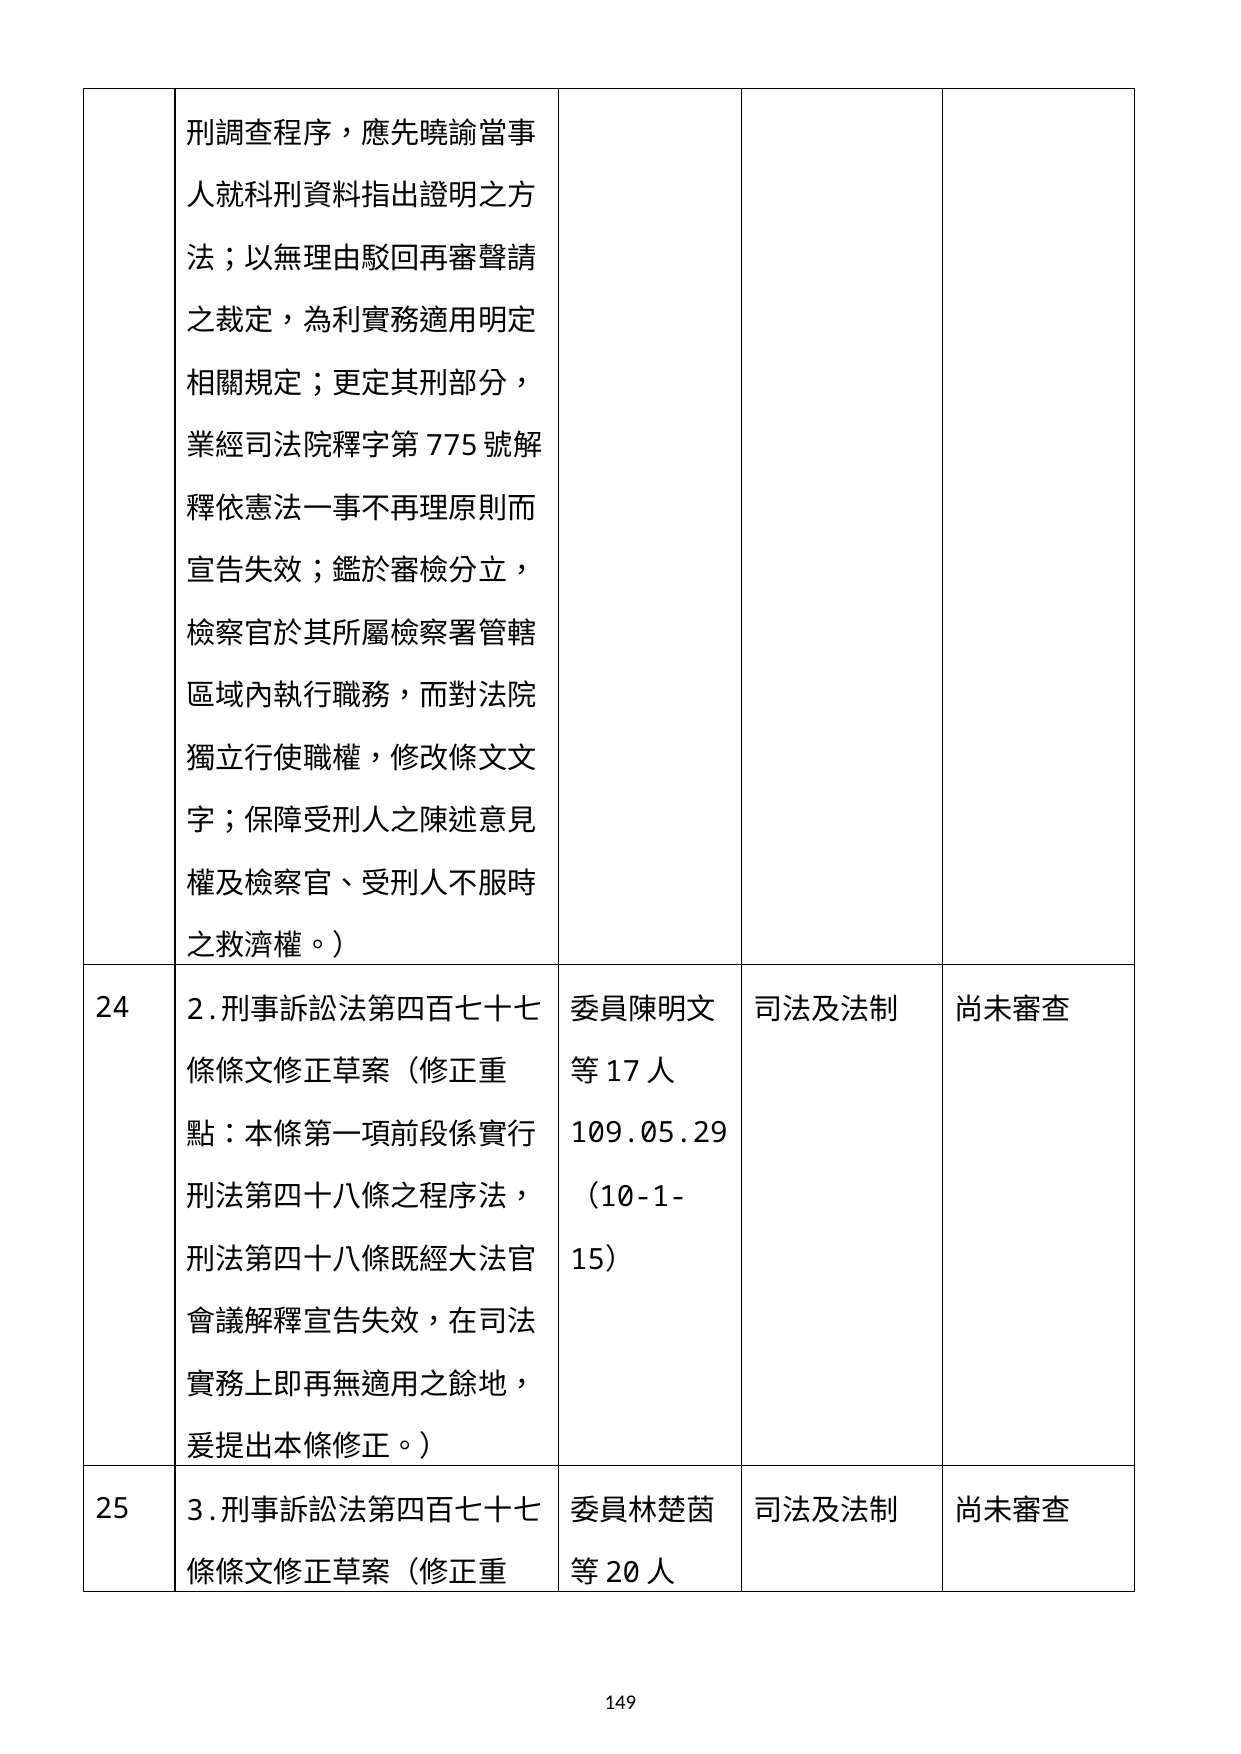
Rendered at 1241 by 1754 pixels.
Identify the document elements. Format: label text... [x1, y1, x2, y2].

table_cell 司法及法制 [742, 1466, 942, 1591]
table_cell [559, 89, 741, 964]
table_cell [943, 89, 1134, 964]
table_cell 委員林楚茵等20人 [559, 1466, 741, 1591]
table_cell [84, 89, 174, 964]
table_cell 委員陳明文等17人 109.05.29 （10-1-15） [559, 965, 741, 1465]
table_cell [742, 89, 942, 964]
table_cell 尚未審查 [943, 1466, 1134, 1591]
table_cell 2.刑事訴訟法第四百七十七條條文修正草案（修正重點：本條第一項前段係實行刑法第四十八條之程序法，刑法第四十八條既經大法官會議解釋宣告失效，在司法實務上即再無適用之餘地，爰提出本條修正。） [176, 965, 558, 1465]
table_cell 司法及法制 [742, 965, 942, 1465]
table_cell 24 [84, 965, 174, 1465]
table_cell 刑調查程序，應先曉諭當事人就科刑資料指出證明之方法；以無理由駁回再審聲請之裁定，為利實務適用明定相關規定；更定其刑部分，業經司法院釋字第775號解釋依憲法一事不再理原則而宣告失效；鑑於審檢分立，檢察官於其所屬檢察署管轄區域內執行職務，而對法院獨立行使職權，修改條文文字；保障受刑人之陳述意見權及檢察官、受刑人不服時之救濟權。） [176, 89, 558, 964]
table_cell 尚未審查 [943, 965, 1134, 1465]
table_cell 3.刑事訴訟法第四百七十七條條文修正草案（修正重 [176, 1466, 558, 1591]
table_cell 25 [84, 1466, 174, 1591]
